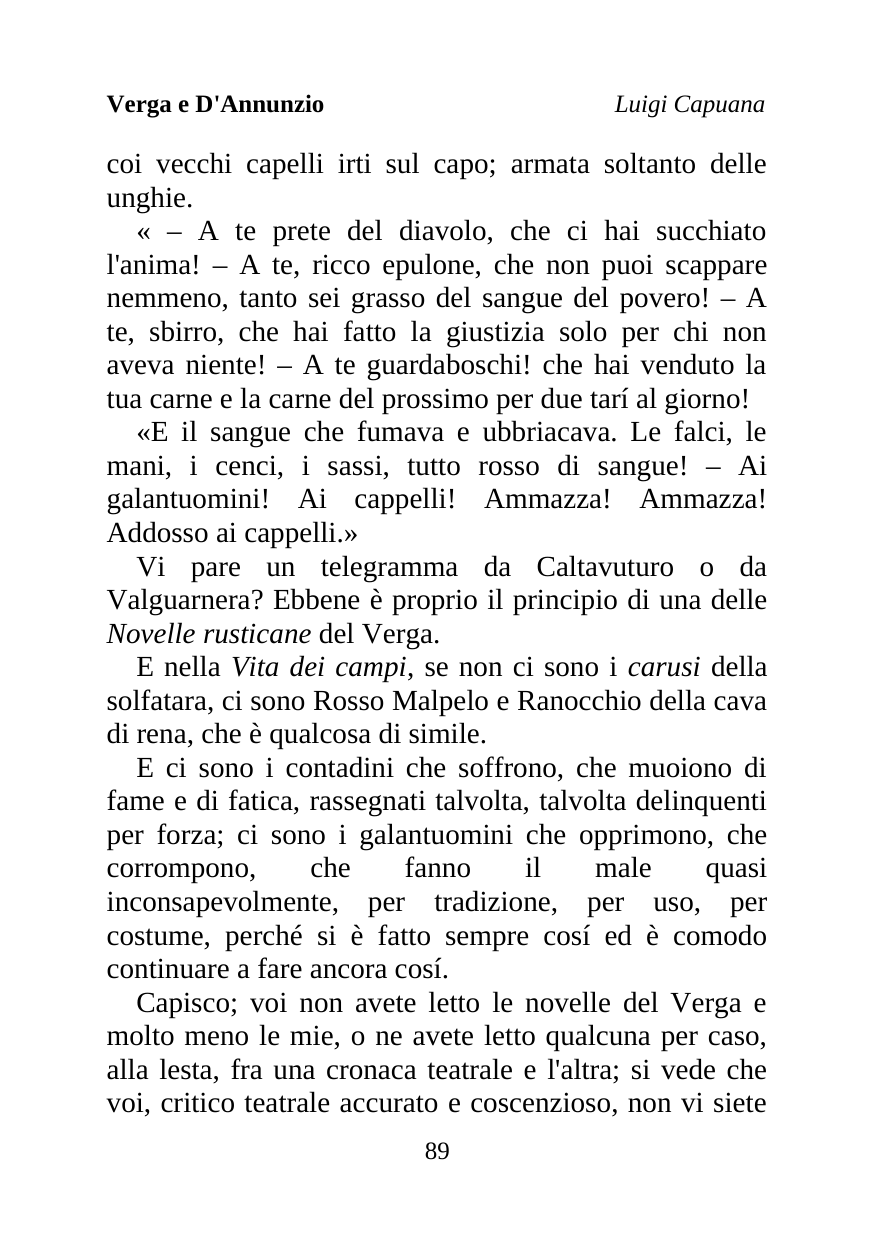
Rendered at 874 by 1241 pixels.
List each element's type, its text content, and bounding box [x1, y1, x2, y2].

text coi vecchi capelli irti sul capo; armata soltanto delle unghie. [106, 146, 768, 213]
text E nella Vita dei campi, se non ci sono i carusi della solfatara, ci sono Rosso Malpelo e Ranocchio della cava di rena, che è qualcosa di simile. [106, 649, 768, 750]
text « – A te prete del diavolo, che ci hai succhiato l'anima! – A te, ricco epulone, che non puoi scappare nemmeno, tanto sei grasso del sangue del povero! – A te, sbirro, che hai fatto la giustizia solo per chi non aveva niente! – A te guardaboschi! che hai venduto la tua carne e la carne del prossimo per due tarí al giorno! [106, 213, 768, 414]
text Vi pare un telegramma da Caltavuturo o da Valguarnera? Ebbene è proprio il principio di una delle Novelle rusticane del Verga. [106, 549, 768, 649]
text «E il sangue che fumava e ubbriacava. Le falci, le mani, i cenci, i sassi, tutto rosso di sangue! – Ai galantuomini! Ai cappelli! Ammazza! Ammazza! Addosso ai cappelli.» [106, 414, 768, 549]
text E ci sono i contadini che soffrono, che muoiono di fame e di fatica, rassegnati talvolta, talvolta delinquenti per forza; ci sono i galantuomini che opprimono, che corrompono, che fanno il male quasi inconsapevolmente, per tradizione, per uso, per costume, perché si è fatto sempre cosí ed è comodo continuare a fare ancora cosí. [106, 750, 768, 985]
text Capisco; voi non avete letto le novelle del Verga e molto meno le mie, o ne avete letto qualcuna per caso, alla lesta, fra una cronaca teatrale e l'altra; si vede che voi, critico teatrale accurato e coscenzioso, non vi siete [106, 985, 768, 1119]
